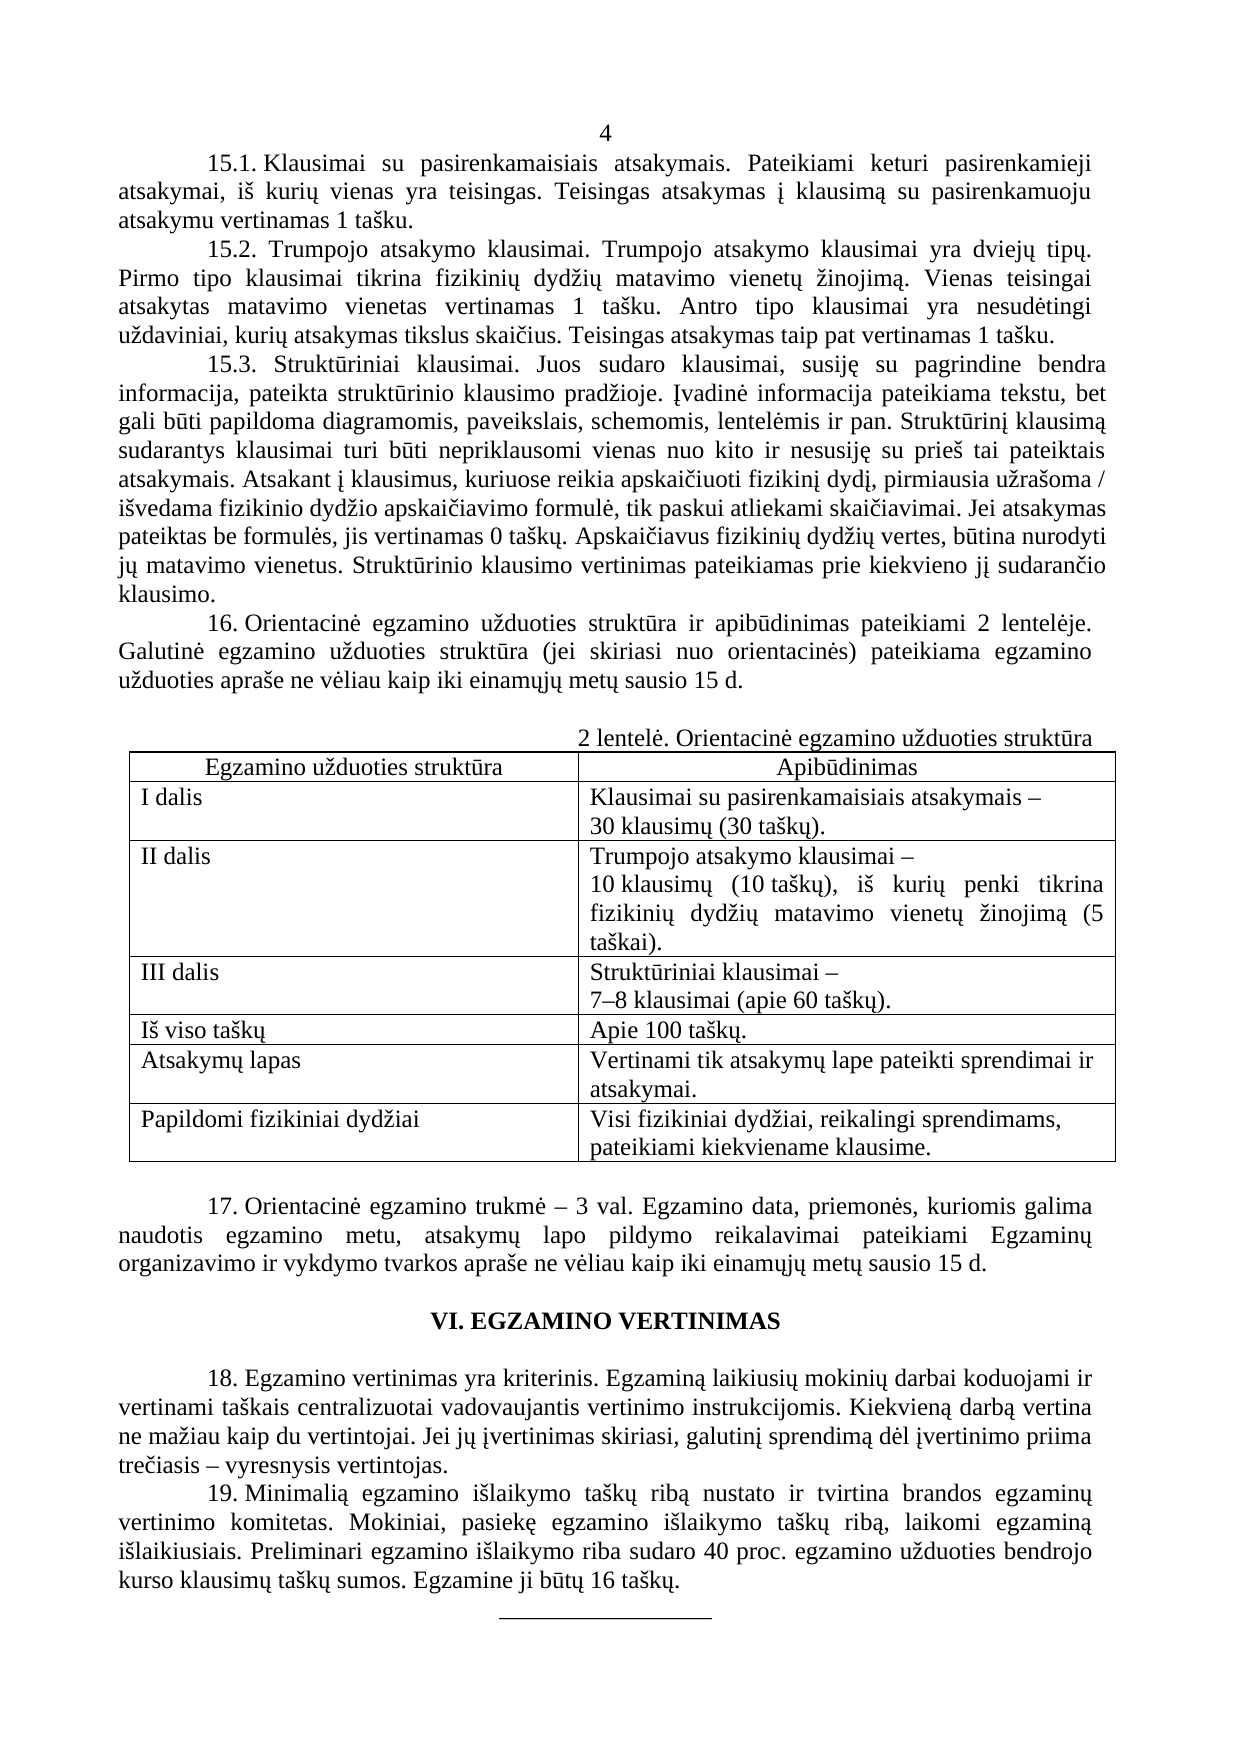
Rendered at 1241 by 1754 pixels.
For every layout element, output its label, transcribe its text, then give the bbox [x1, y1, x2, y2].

table_cell Visi fizikiniai dydžiai, reikalingi sprendimams, pateikiami kiekviename klausime. [579, 1104, 1115, 1161]
table_cell Struktūriniai klausimai – 7–8 klausimai (apie 60 taškų). [579, 957, 1115, 1014]
text 15.2. Trumpojo atsakymo klausimai. Trumpojo atsakymo klausimai yra dviejų tipų. Pirmo tipo klausimai tikrina fizikinių dydžių matavimo vienetų žinojimą. Vienas teisingai atsakytas matavimo vienetas vertinamas 1 tašku. Antro tipo klausimai yra nesudėtingi uždaviniai, kurių atsakymas tikslus skaičius. Teisingas atsakymas taip pat vertinamas 1 tašku. [118, 234, 1093, 349]
table_cell Vertinami tik atsakymų lape pateikti sprendimai ir atsakymai. [579, 1045, 1115, 1103]
table_cell III dalis [130, 957, 578, 1014]
text VI. EGZAMINO VERTINIMAS [118, 1306, 1093, 1335]
text 18. Egzamino vertinimas yra kriterinis. Egzaminą laikiusių mokinių darbai koduojami ir vertinami taškais centralizuotai vadovaujantis vertinimo instrukcijomis. Kiekvieną darbą vertina ne mažiau kaip du vertintojai. Jei jų įvertinimas skiriasi, galutinį sprendimą dėl įvertinimo priima trečiasis – vyresnysis vertintojas. [118, 1363, 1093, 1478]
table_cell Iš viso taškų [130, 1015, 578, 1044]
text _________________ [118, 1593, 1093, 1622]
table_cell Apie 100 taškų. [579, 1015, 1115, 1044]
table_header Egzamino užduoties struktūra [130, 753, 578, 781]
text 17. Orientacinė egzamino trukmė – 3 val. Egzamino data, priemonės, kuriomis galima naudotis egzamino metu, atsakymų lapo pildymo reikalavimai pateikiami Egzaminų organizavimo ir vykdymo tvarkos apraše ne vėliau kaip iki einamųjų metų sausio 15 d. [118, 1191, 1093, 1277]
table_cell Trumpojo atsakymo klausimai – 10 klausimų (10 taškų), iš kurių penki tikrina fizikinių dydžių matavimo vienetų žinojimą (5 taškai). [579, 841, 1115, 956]
text 16. Orientacinė egzamino užduoties struktūra ir apibūdinimas pateikiami 2 lentelėje. Galutinė egzamino užduoties struktūra (jei skiriasi nuo orientacinės) pateikiama egzamino užduoties apraše ne vėliau kaip iki einamųjų metų sausio 15 d. [118, 608, 1093, 694]
table_cell II dalis [130, 841, 578, 956]
table_cell Klausimai su pasirenkamaisiais atsakymais – 30 klausimų (30 taškų). [579, 782, 1115, 840]
table_header Apibūdinimas [579, 753, 1115, 781]
table_cell Papildomi fizikiniai dydžiai [130, 1104, 578, 1161]
text 19. Minimalią egzamino išlaikymo taškų ribą nustato ir tvirtina brandos egzaminų vertinimo komitetas. Mokiniai, pasiekę egzamino išlaikymo taškų ribą, laikomi egzaminą išlaikiusiais. Preliminari egzamino išlaikymo riba sudaro 40 proc. egzamino užduoties bendrojo kurso klausimų taškų sumos. Egzamine ji būtų 16 taškų. [118, 1478, 1093, 1593]
table_cell I dalis [130, 782, 578, 840]
text 15.3. Struktūriniai klausimai. Juos sudaro klausimai, susiję su pagrindine bendra informacija, pateikta struktūrinio klausimo pradžioje. Įvadinė informacija pateikiama tekstu, bet gali būti papildoma diagramomis, paveikslais, schemomis, lentelėmis ir pan. Struktūrinį klausimą sudarantys klausimai turi būti nepriklausomi vienas nuo kito ir nesusiję su prieš tai pateiktais atsakymais. Atsakant į klausimus, kuriuose reikia apskaičiuoti fizikinį dydį, pirmiausia užrašoma / išvedama fizikinio dydžio apskaičiavimo formulė, tik paskui atliekami skaičiavimai. Jei atsakymas pateiktas be formulės, jis vertinamas 0 taškų. Apskaičiavus fizikinių dydžių vertes, būtina nurodyti jų matavimo vienetus. Struktūrinio klausimo vertinimas pateikiamas prie kiekvieno jį sudarančio klausimo. [118, 349, 1107, 608]
text 15.1. Klausimai su pasirenkamaisiais atsakymais. Pateikiami keturi pasirenkamieji atsakymai, iš kurių vienas yra teisingas. Teisingas atsakymas į klausimą su pasirenkamuoju atsakymu vertinamas 1 tašku. [118, 148, 1093, 234]
table_cell Atsakymų lapas [130, 1045, 578, 1103]
text 2 lentelė. Orientacinė egzamino užduoties struktūra [118, 723, 1093, 751]
